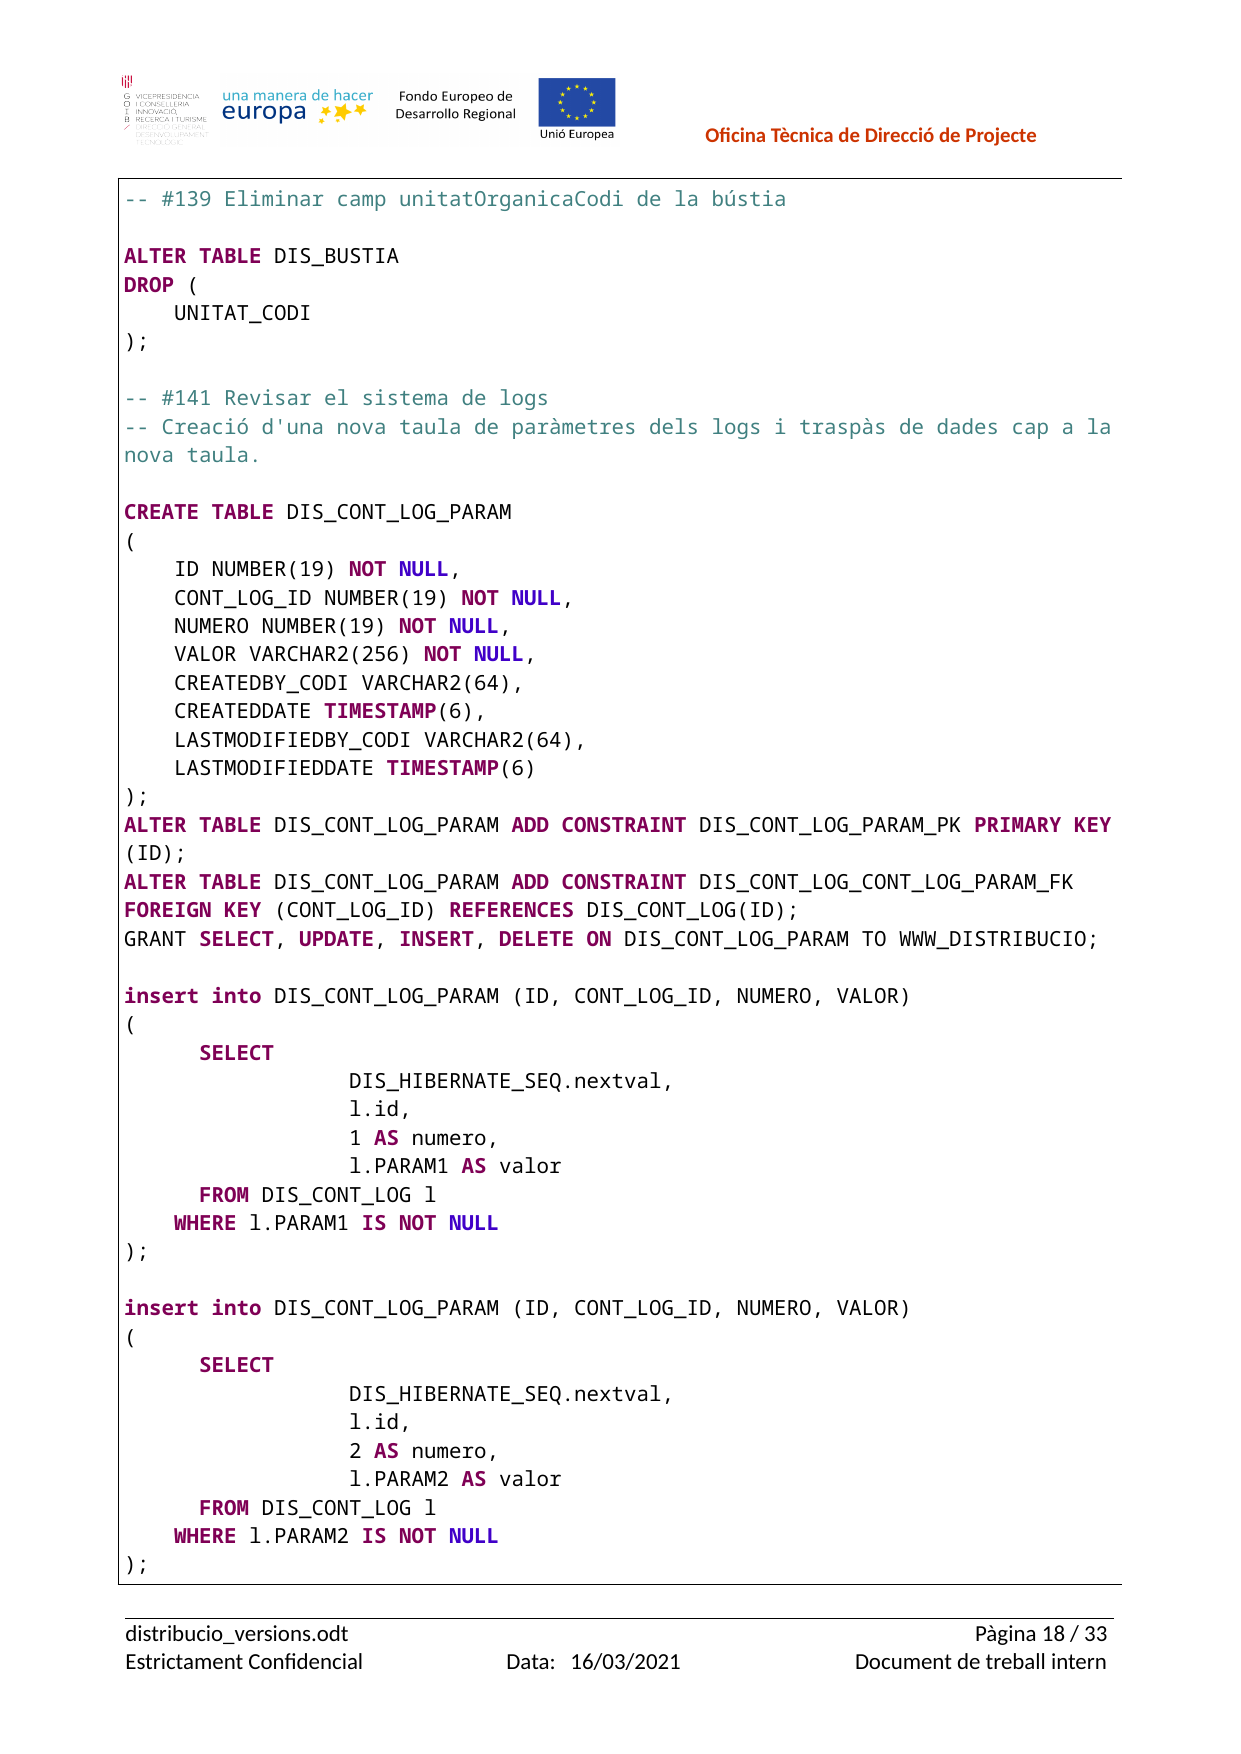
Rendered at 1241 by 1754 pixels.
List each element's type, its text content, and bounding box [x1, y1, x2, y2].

table_header -- #139 Eliminar camp unitatOrganicaCodi de la bústia ALTER TABLE DIS_BUSTIA DROP ( UNITAT_CODI ); -- #141 Revisar el sistema de logs -- Creació d'una nova taula de paràmetres dels logs i traspàs de dades cap a la nova taula. CREATE TABLE DIS_CONT_LOG_PARAM ( ID NUMBER(19) NOT NULL, CONT_LOG_ID NUMBER(19) NOT NULL, NUMERO NUMBER(19) NOT NULL, VALOR VARCHAR2(256) NOT NULL, CREATEDBY_CODI VARCHAR2(64), CREATEDDATE TIMESTAMP(6), LASTMODIFIEDBY_CODI VARCHAR2(64), LASTMODIFIEDDATE TIMESTAMP(6) ); ALTER TABLE DIS_CONT_LOG_PARAM ADD CONSTRAINT DIS_CONT_LOG_PARAM_PK PRIMARY KEY (ID); ALTER TABLE DIS_CONT_LOG_PARAM ADD CONSTRAINT DIS_CONT_LOG_CONT_LOG_PARAM_FK FOREIGN KEY (CONT_LOG_ID) REFERENCES DIS_CONT_LOG(ID); GRANT SELECT, UPDATE, INSERT, DELETE ON DIS_CONT_LOG_PARAM TO WWW_DISTRIBUCIO; insert into DIS_CONT_LOG_PARAM (ID, CONT_LOG_ID, NUMERO, VALOR) ( SELECT DIS_HIBERNATE_SEQ.nextval, l.id, 1 AS numero, l.PARAM1 AS valor FROM DIS_CONT_LOG l WHERE l.PARAM1 IS NOT NULL ); insert into DIS_CONT_LOG_PARAM (ID, CONT_LOG_ID, NUMERO, VALOR) ( SELECT DIS_HIBERNATE_SEQ.nextval, l.id, 2 AS numero, l.PARAM2 AS valor FROM DIS_CONT_LOG l WHERE l.PARAM2 IS NOT NULL ); [119, 179, 1122, 1584]
picture [219, 73, 621, 147]
picture [118, 73, 213, 147]
